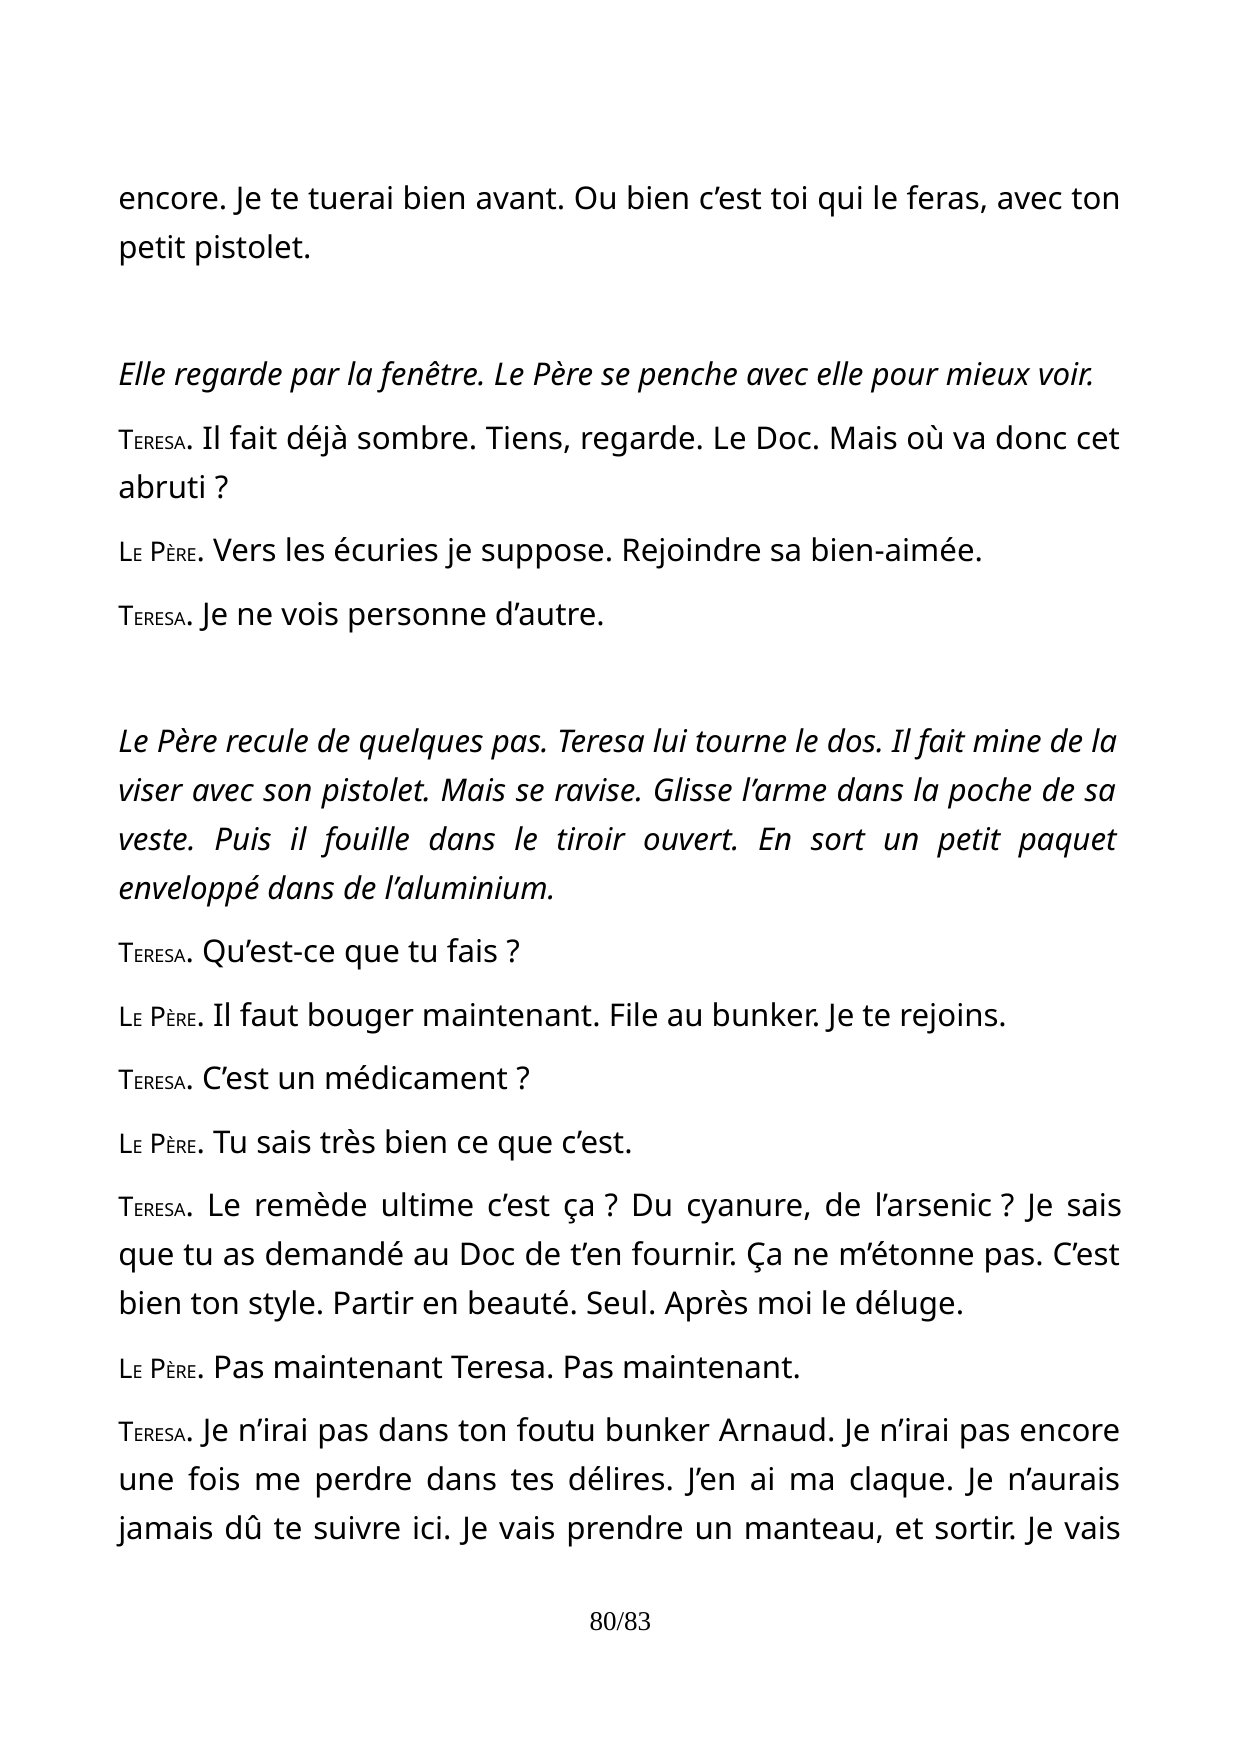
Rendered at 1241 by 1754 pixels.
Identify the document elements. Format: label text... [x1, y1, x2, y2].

text Teresa. Le remède ultime c’est ça ? Du cyanure, de l’arsenic ? Je sais que tu as demandé au Doc de t’en fournir. Ça ne m’étonne pas. C’est bien ton style. Partir en beauté. Seul. Après moi le déluge. [118, 1183, 1122, 1324]
text Le Père. Tu sais très bien ce que c’est. [118, 1120, 1122, 1162]
text Le Père. Pas maintenant Teresa. Pas maintenant. [118, 1345, 1122, 1387]
text Le Père recule de quelques pas. Teresa lui tourne le dos. Il fait mine de la viser avec son pistolet. Mais se ravise. Glisse l’arme dans la poche de sa veste. Puis il fouille dans le tiroir ouvert. En sort un petit paquet enveloppé dans de l’aluminium. [118, 719, 1122, 908]
text encore. Je te tuerai bien avant. Ou bien c’est toi qui le feras, avec ton petit pistolet. [118, 176, 1122, 268]
text Teresa. Je n’irai pas dans ton foutu bunker Arnaud. Je n’irai pas encore une fois me perdre dans tes délires. J’en ai ma claque. Je n’aurais jamais dû te suivre ici. Je vais prendre un manteau, et sortir. Je vais [118, 1408, 1122, 1549]
text Le Père. Il faut bouger maintenant. File au bunker. Je te rejoins. [118, 993, 1122, 1035]
text Le Père. Vers les écuries je suppose. Rejoindre sa bien-aimée. [118, 528, 1122, 571]
text Teresa. C’est un médicament ? [118, 1056, 1122, 1099]
text Teresa. Il fait déjà sombre. Tiens, regarde. Le Doc. Mais où va donc cet abruti ? [118, 416, 1122, 507]
text Elle regarde par la fenêtre. Le Père se penche avec elle pour mieux voir. [118, 352, 1122, 395]
text Teresa. Qu’est-ce que tu fais ? [118, 929, 1122, 972]
text Teresa. Je ne vois personne d’autre. [118, 592, 1122, 634]
